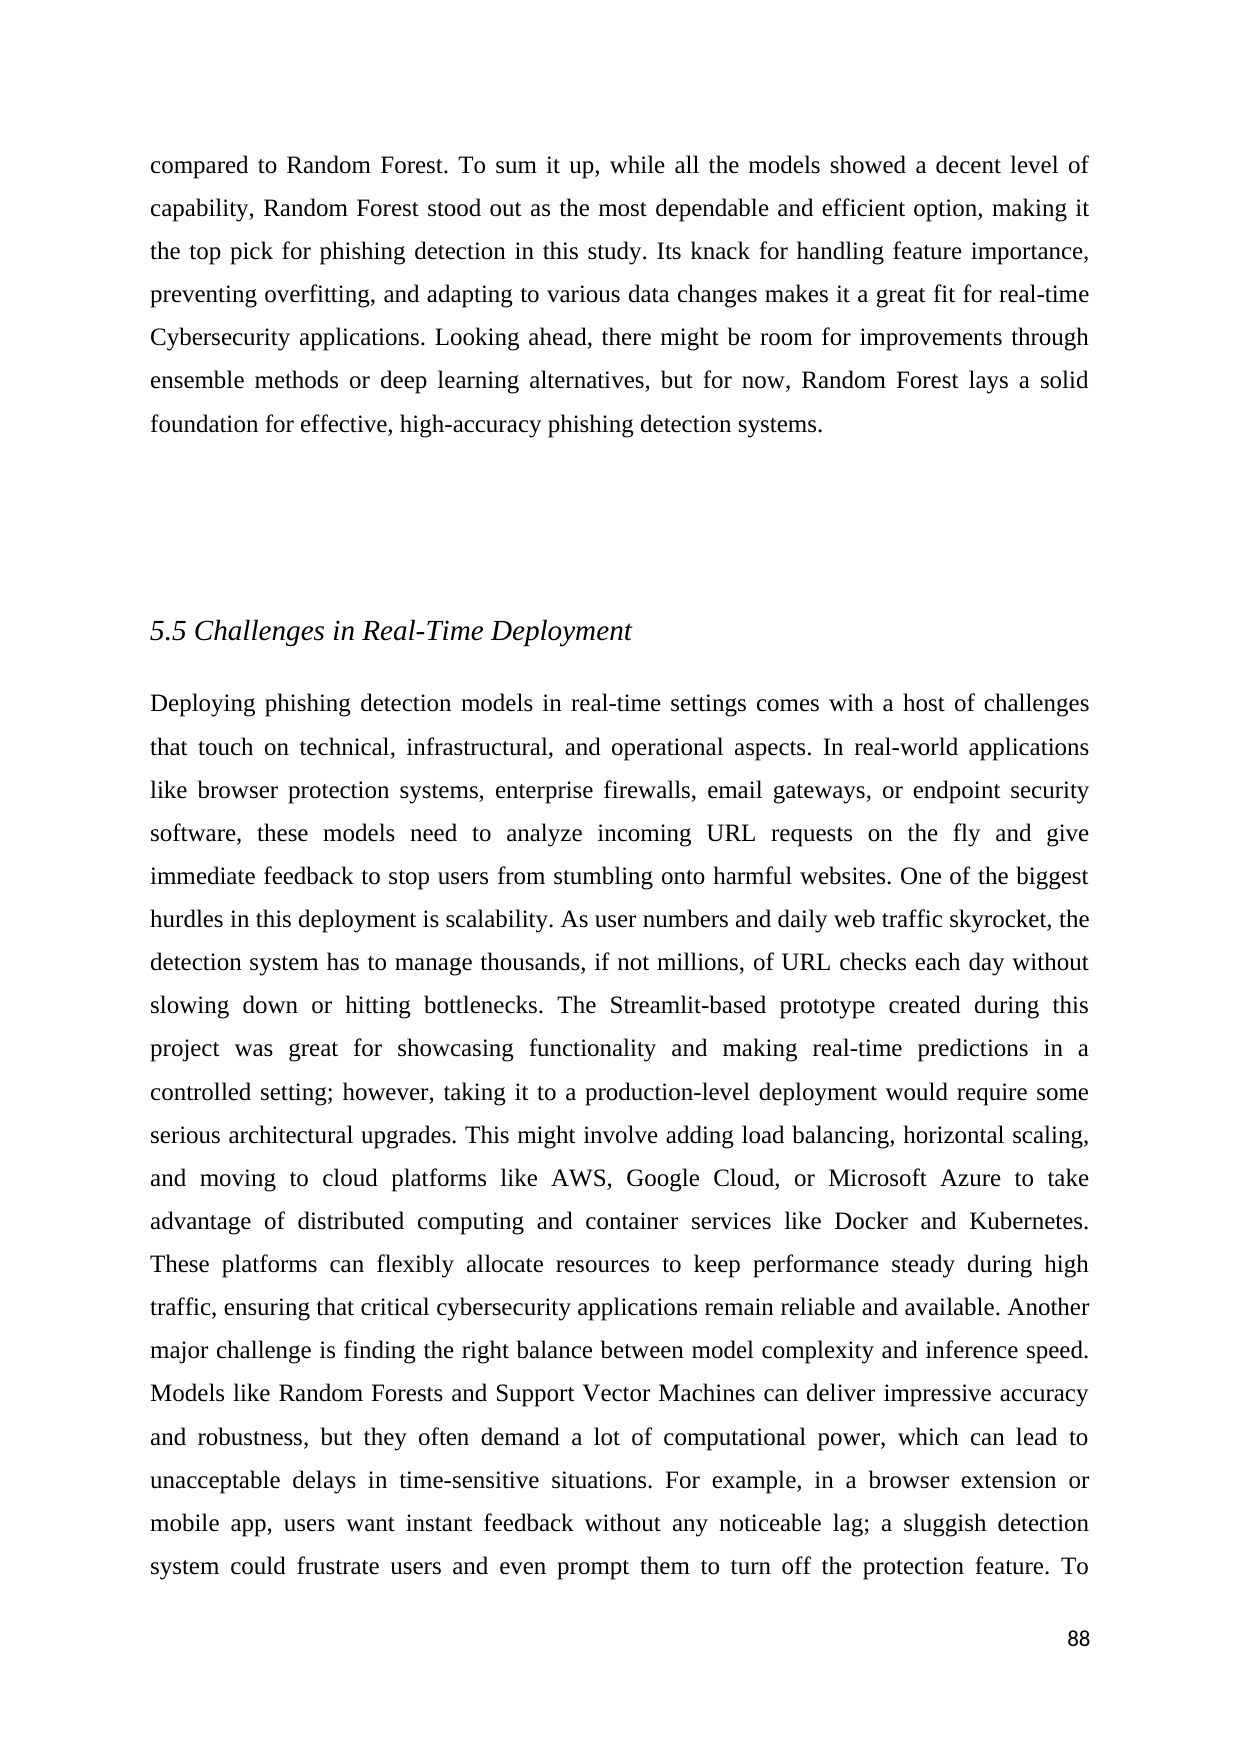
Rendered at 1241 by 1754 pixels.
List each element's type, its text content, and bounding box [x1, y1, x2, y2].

text compared to Random Forest. To sum it up, while all the models showed a decent level of capability, Random Forest stood out as the most dependable and efficient option, making it the top pick for phishing detection in this study. Its knack for handling feature importance, preventing overfitting, and adapting to various data changes makes it a great fit for real-time Cybersecurity applications. Looking ahead, there might be room for improvements through ensemble methods or deep learning alternatives, but for now, Random Forest lays a solid foundation for effective, high-accuracy phishing detection systems. [150, 150, 1090, 437]
text Deploying phishing detection models in real-time settings comes with a host of challenges that touch on technical, infrastructural, and operational aspects. In real-world applications like browser protection systems, enterprise firewalls, email gateways, or endpoint security software, these models need to analyze incoming URL requests on the fly and give immediate feedback to stop users from stumbling onto harmful websites. One of the biggest hurdles in this deployment is scalability. As user numbers and daily web traffic skyrocket, the detection system has to manage thousands, if not millions, of URL checks each day without slowing down or hitting bottlenecks. The Streamlit-based prototype created during this project was great for showcasing functionality and making real-time predictions in a controlled setting; however, taking it to a production-level deployment would require some serious architectural upgrades. This might involve adding load balancing, horizontal scaling, and moving to cloud platforms like AWS, Google Cloud, or Microsoft Azure to take advantage of distributed computing and container services like Docker and Kubernetes. These platforms can flexibly allocate resources to keep performance steady during high traffic, ensuring that critical cybersecurity applications remain reliable and available. Another major challenge is finding the right balance between model complexity and inference speed. Models like Random Forests and Support Vector Machines can deliver impressive accuracy and robustness, but they often demand a lot of computational power, which can lead to unacceptable delays in time-sensitive situations. For example, in a browser extension or mobile app, users want instant feedback without any noticeable lag; a sluggish detection system could frustrate users and even prompt them to turn off the protection feature. To [150, 688, 1090, 1580]
text 5.5 Challenges in Real-Time Deployment [150, 613, 1090, 647]
